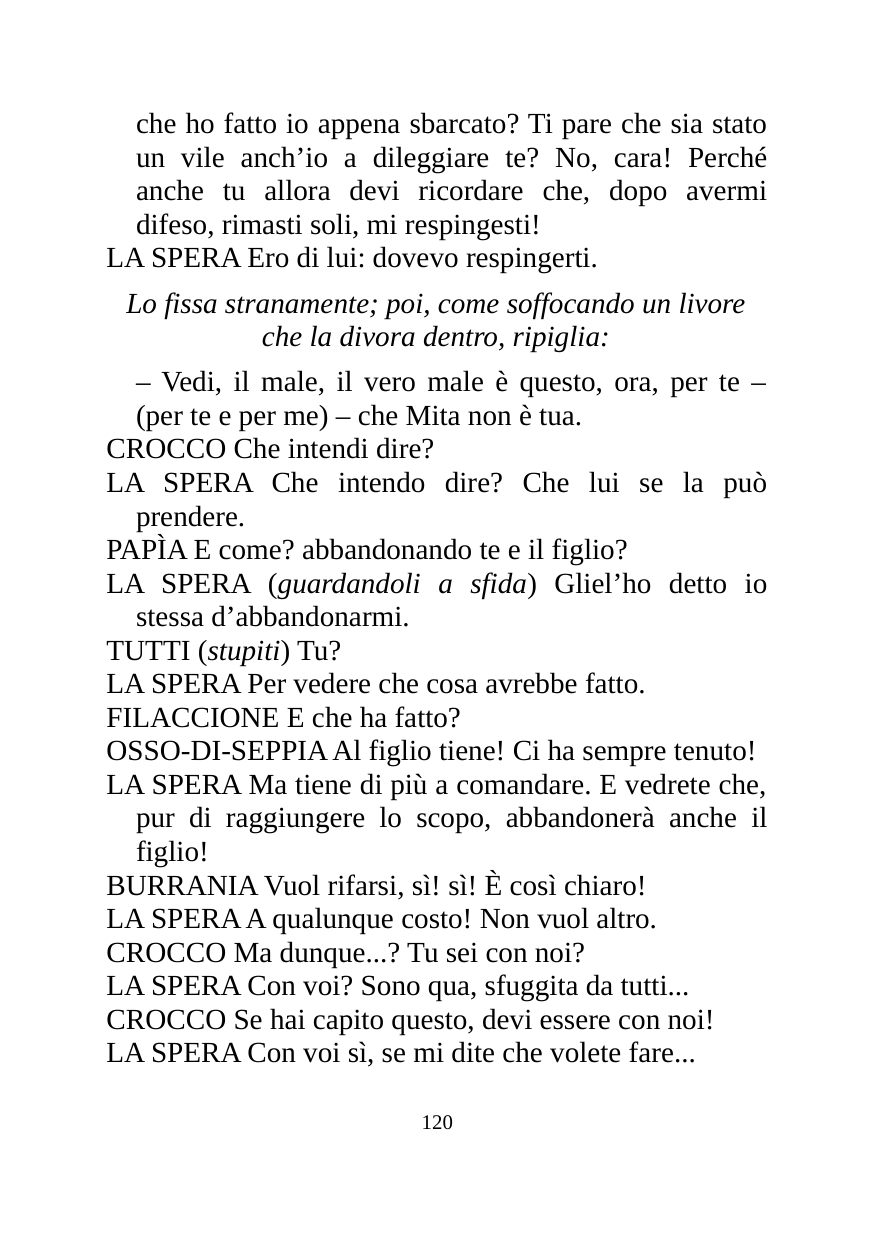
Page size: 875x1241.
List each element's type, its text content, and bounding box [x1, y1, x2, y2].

text LA SPERA Che intendo dire? Che lui se la può prendere. [106, 465, 768, 532]
text TUTTI (stupiti) Tu? [106, 633, 768, 666]
text BURRANIA Vuol rifarsi, sì! sì! È così chiaro! [106, 868, 768, 901]
text CROCCO Che intendi dire? [106, 432, 768, 465]
text LA SPERA A qualunque costo! Non vuol altro. [106, 901, 768, 935]
text LA SPERA Con voi? Sono qua, sfuggita da tutti... [106, 968, 768, 1002]
text PAPÌA E come? abbandonando te e il figlio? [106, 532, 768, 566]
text FILACCIONE E che ha fatto? [106, 700, 768, 733]
text – Vedi, il male, il vero male è questo, ora, per te – (per te e per me) – che Mita non è tua. [136, 364, 768, 432]
text CROCCO Ma dunque...? Tu sei con noi? [106, 935, 768, 968]
text LA SPERA Per vedere che cosa avrebbe fatto. [106, 666, 768, 700]
text Lo fissa stranamente; poi, come soffocando un livore che la divora dentro, ripiglia: [106, 286, 768, 353]
text CROCCO Se hai capito questo, devi essere con noi! [106, 1002, 768, 1035]
text LA SPERA Ero di lui: dovevo respingerti. [106, 240, 768, 274]
text OSSO-DI-SEPPIA Al figlio tiene! Ci ha sempre tenuto! [106, 733, 768, 767]
text LA SPERA (guardandoli a sfida) Gliel’ho detto io stessa d’abbandonarmi. [106, 566, 768, 633]
text LA SPERA Ma tiene di più a comandare. E vedrete che, pur di raggiungere lo scopo, abbandonerà anche il figlio! [106, 767, 768, 868]
text che ho fatto io appena sbarcato? Ti pare che sia stato un vile anch’io a dileggiare te? No, cara! Perché anche tu allora devi ricordare che, dopo avermi difeso, rimasti soli, mi respingesti! [106, 106, 768, 240]
text LA SPERA Con voi sì, se mi dite che volete fare... [106, 1035, 768, 1069]
